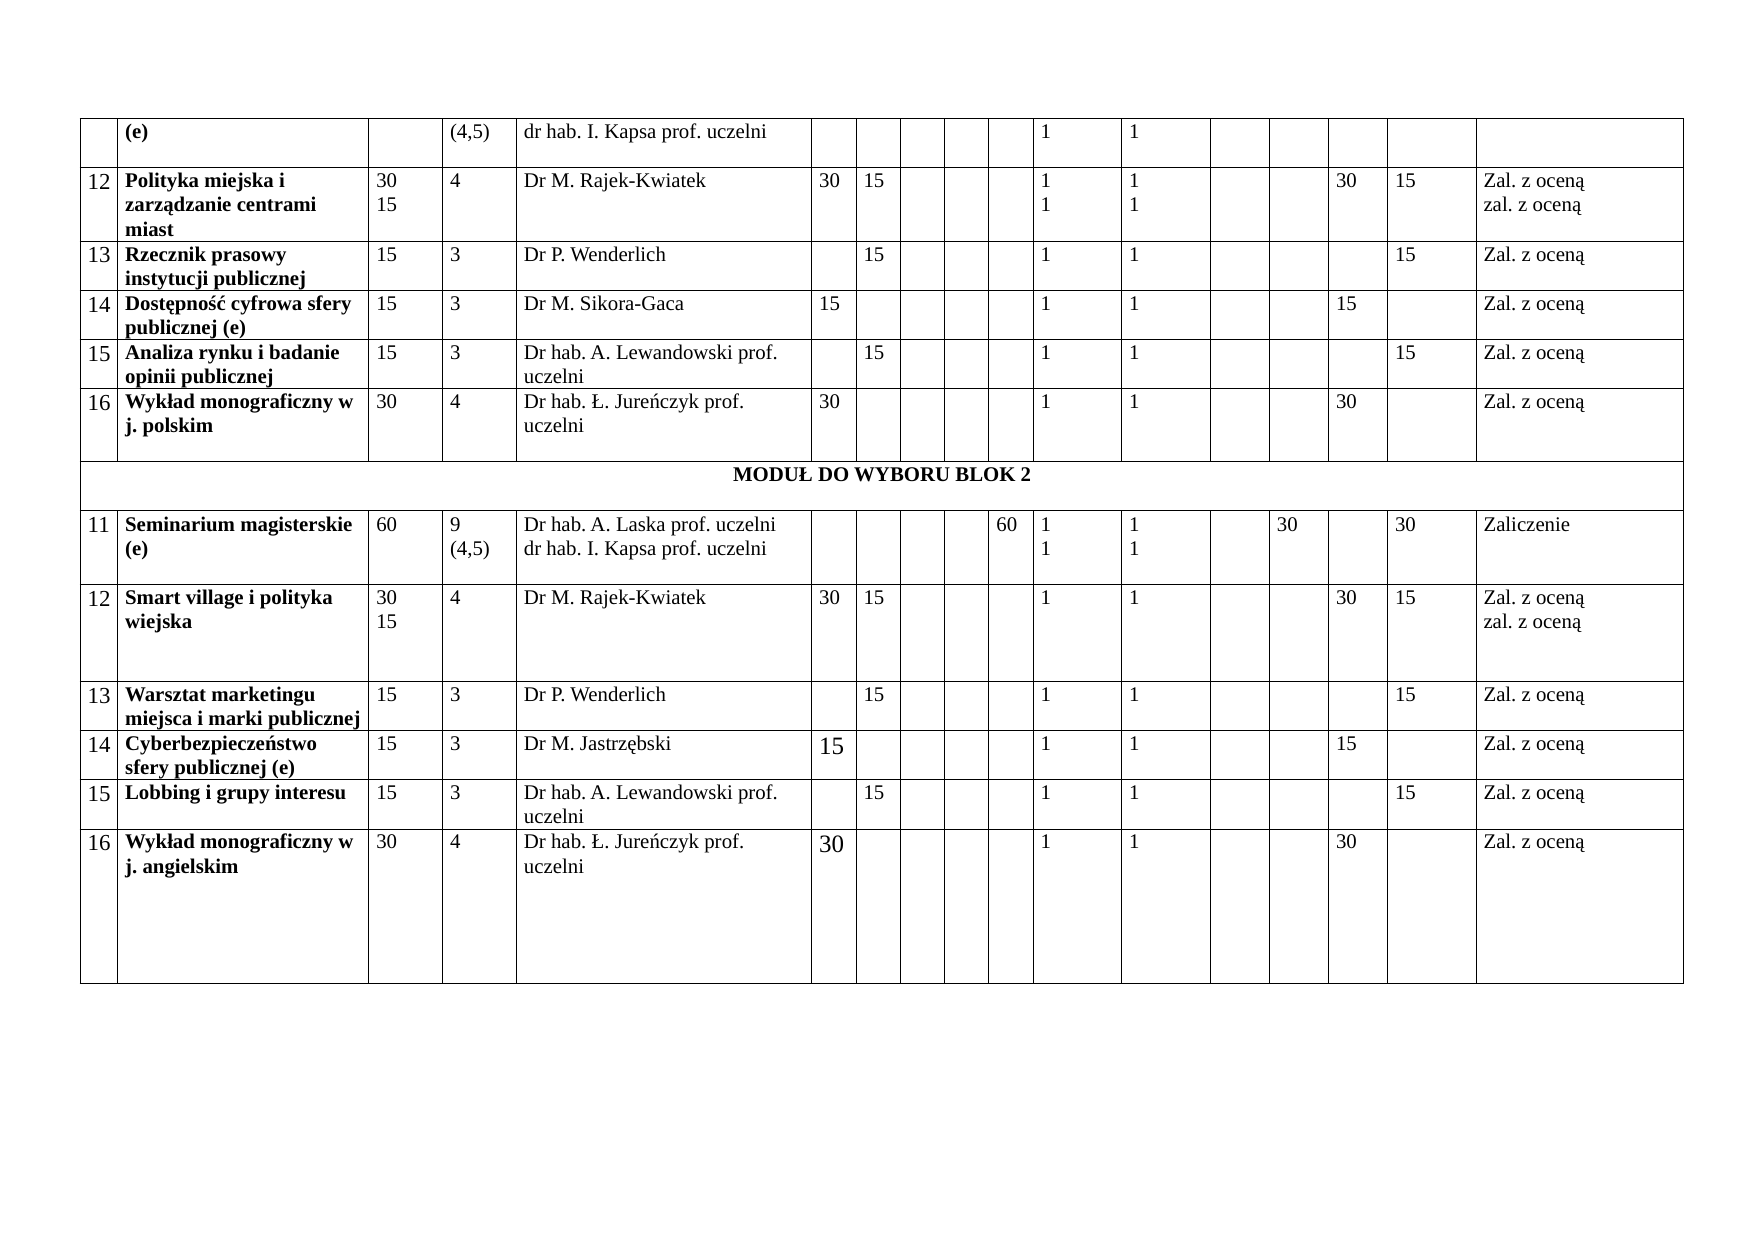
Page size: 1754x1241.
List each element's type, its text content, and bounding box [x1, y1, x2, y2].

table_cell 1 [1122, 585, 1210, 681]
table_cell [1329, 511, 1387, 584]
table_cell [1122, 878, 1210, 983]
table_cell [1211, 830, 1269, 878]
table_cell 1 [1034, 731, 1121, 779]
table_cell [1211, 682, 1269, 730]
table_cell 15 [1388, 682, 1476, 730]
table_cell 30 [1270, 511, 1328, 584]
table_cell 14 [81, 731, 117, 779]
table_cell Zal. z oceną [1477, 389, 1683, 461]
table_cell [1388, 830, 1476, 878]
table_cell 16 [81, 389, 117, 461]
table_cell 30 [1329, 168, 1387, 241]
table_cell Smart village i polityka wiejska [118, 585, 368, 681]
table_cell (4,5) [443, 119, 516, 167]
table_cell [1270, 340, 1328, 388]
table_cell [901, 878, 944, 983]
table_cell 15 [81, 340, 117, 388]
table_cell [989, 731, 1033, 779]
table_cell [857, 511, 900, 584]
table_cell [989, 780, 1033, 828]
table_cell Wykład monograficzny w j. angielskim [118, 830, 368, 878]
table_cell [945, 119, 988, 167]
table_cell 1 1 [1122, 511, 1210, 584]
table_cell [1329, 780, 1387, 828]
table_cell 11 [81, 511, 117, 584]
table_cell [901, 682, 944, 730]
table_cell [812, 340, 856, 388]
table_cell [945, 830, 988, 878]
table_cell [1477, 119, 1683, 167]
table_cell 1 [1034, 780, 1121, 828]
table_cell [901, 291, 944, 339]
table_cell Zal. z oceną [1477, 682, 1683, 730]
table_cell 30 [369, 389, 442, 461]
table_cell [901, 511, 944, 584]
table_cell 1 [1034, 585, 1121, 681]
table_cell [901, 780, 944, 828]
table_cell [945, 585, 988, 681]
table_cell Zal. z oceną [1477, 780, 1683, 828]
table_cell [901, 731, 944, 779]
table_cell [945, 242, 988, 290]
table_cell Zal. z oceną [1477, 242, 1683, 290]
table_cell 1 [1034, 242, 1121, 290]
table_cell [1211, 511, 1269, 584]
table_cell [1270, 291, 1328, 339]
table_cell Zal. z oceną zal. z oceną [1477, 168, 1683, 241]
table_cell 15 [369, 682, 442, 730]
table_cell 15 [369, 242, 442, 290]
table_cell 15 [812, 731, 856, 779]
table_cell 15 [857, 168, 900, 241]
table_cell [443, 878, 516, 983]
table_cell Dr hab. A. Lewandowski prof. uczelni [517, 780, 811, 828]
table_cell [989, 682, 1033, 730]
table_cell Wykład monograficzny w j. polskim [118, 389, 368, 461]
table_cell [1329, 242, 1387, 290]
table_cell [945, 511, 988, 584]
table_cell [989, 291, 1033, 339]
table_cell [1270, 119, 1328, 167]
table_cell 30 [812, 389, 856, 461]
table_cell 30 [1329, 389, 1387, 461]
table_cell 15 [857, 682, 900, 730]
table_cell 1 [1122, 340, 1210, 388]
table_cell [1477, 878, 1683, 983]
table_cell 60 [369, 511, 442, 584]
table_cell [945, 168, 988, 241]
table_cell 30 15 [369, 168, 442, 241]
table_cell 30 [812, 830, 856, 878]
table_cell [1388, 878, 1476, 983]
table_cell [1211, 168, 1269, 241]
table_cell [1270, 878, 1328, 983]
table_cell [1211, 389, 1269, 461]
table_cell 1 [1122, 731, 1210, 779]
table_cell Dr hab. A. Lewandowski prof. uczelni [517, 340, 811, 388]
table_cell 15 [812, 291, 856, 339]
table_cell 1 [1122, 682, 1210, 730]
table_cell [1211, 340, 1269, 388]
table_cell [857, 389, 900, 461]
table_cell 4 [443, 389, 516, 461]
table_cell 15 [1329, 731, 1387, 779]
table_cell [989, 119, 1033, 167]
table_cell 14 [81, 291, 117, 339]
table_cell 3 [443, 340, 516, 388]
table_cell 1 [1034, 119, 1121, 167]
table_cell 30 [369, 830, 442, 878]
table_cell [118, 878, 368, 983]
table_cell Dr M. Sikora-Gaca [517, 291, 811, 339]
table_cell 30 15 [369, 585, 442, 681]
table_cell 15 [857, 780, 900, 828]
table_cell [901, 389, 944, 461]
table_cell 15 [857, 340, 900, 388]
table_cell [1270, 731, 1328, 779]
table_cell [857, 878, 900, 983]
table_cell [1329, 878, 1387, 983]
table_cell [1270, 585, 1328, 681]
table_cell 1 [1034, 340, 1121, 388]
table_cell 12 [81, 585, 117, 681]
table_cell [901, 242, 944, 290]
table_cell 12 [81, 168, 117, 241]
table_cell 30 [812, 168, 856, 241]
table_cell 30 [1329, 830, 1387, 878]
table_cell 15 [1329, 291, 1387, 339]
table_cell Seminarium magisterskie (e) [118, 511, 368, 584]
table_cell [812, 511, 856, 584]
table_cell Dr M. Jastrzębski [517, 731, 811, 779]
table_cell [945, 780, 988, 828]
table_cell [812, 242, 856, 290]
table_cell 3 [443, 682, 516, 730]
table_cell 30 [1388, 511, 1476, 584]
table_cell 15 [81, 780, 117, 828]
table_cell 16 [81, 830, 117, 878]
table_cell [1329, 119, 1387, 167]
table_cell 1 [1122, 830, 1210, 878]
table_cell 13 [81, 242, 117, 290]
table_cell [1329, 340, 1387, 388]
table_cell 15 [1388, 780, 1476, 828]
table_cell [1388, 389, 1476, 461]
table_cell [1388, 119, 1476, 167]
table_cell 15 [369, 291, 442, 339]
table_cell [1329, 682, 1387, 730]
table_cell [901, 830, 944, 878]
table_cell 3 [443, 780, 516, 828]
table_cell 15 [369, 731, 442, 779]
table_cell [812, 780, 856, 828]
table_cell 15 [1388, 340, 1476, 388]
table_cell 9 (4,5) [443, 511, 516, 584]
table_cell [1388, 291, 1476, 339]
table_cell [81, 119, 117, 167]
table_cell [812, 682, 856, 730]
table_cell [901, 585, 944, 681]
table_cell Dr M. Rajek-Kwiatek [517, 585, 811, 681]
table_cell [945, 731, 988, 779]
table_cell 13 [81, 682, 117, 730]
table_cell 30 [812, 585, 856, 681]
table_cell [1270, 389, 1328, 461]
table_cell 15 [857, 242, 900, 290]
table_cell [1211, 878, 1269, 983]
table_cell 1 [1034, 291, 1121, 339]
table_cell [1211, 780, 1269, 828]
table_cell [989, 242, 1033, 290]
table_cell [857, 119, 900, 167]
table_cell Zal. z oceną [1477, 340, 1683, 388]
table_cell [857, 731, 900, 779]
table_cell [369, 878, 442, 983]
table_cell Cyberbezpieczeństwo sfery publicznej (e) [118, 731, 368, 779]
table_cell 15 [1388, 585, 1476, 681]
table_cell [945, 389, 988, 461]
table_cell [81, 878, 117, 983]
table_cell 1 [1034, 830, 1121, 878]
table_cell Lobbing i grupy interesu [118, 780, 368, 828]
table_cell [945, 340, 988, 388]
table_cell [1270, 242, 1328, 290]
table_cell Dr hab. Ł. Jureńczyk prof. uczelni [517, 389, 811, 461]
table_cell Polityka miejska i zarządzanie centrami miast [118, 168, 368, 241]
table_cell 1 [1122, 119, 1210, 167]
table_cell [1211, 731, 1269, 779]
table_cell Dr hab. A. Laska prof. uczelni dr hab. I. Kapsa prof. uczelni [517, 511, 811, 584]
table_cell [901, 119, 944, 167]
table_cell [812, 878, 856, 983]
table_cell [989, 585, 1033, 681]
table_cell Analiza rynku i badanie opinii publicznej [118, 340, 368, 388]
table_cell Dr M. Rajek-Kwiatek [517, 168, 811, 241]
table_cell [812, 119, 856, 167]
table_cell 1 1 [1122, 168, 1210, 241]
table_cell 30 [1329, 585, 1387, 681]
table_cell Zal. z oceną [1477, 731, 1683, 779]
table_cell dr hab. I. Kapsa prof. uczelni [517, 119, 811, 167]
table_cell Rzecznik prasowy instytucji publicznej [118, 242, 368, 290]
table_cell MODUŁ DO WYBORU BLOK 2 [81, 462, 1683, 510]
table_cell [1211, 291, 1269, 339]
table_cell [1270, 780, 1328, 828]
table_cell 15 [369, 780, 442, 828]
table_cell 1 1 [1034, 511, 1121, 584]
table_cell 4 [443, 830, 516, 878]
table_cell Dr P. Wenderlich [517, 242, 811, 290]
table_cell [369, 119, 442, 167]
table_cell [1388, 731, 1476, 779]
table_cell [857, 291, 900, 339]
table_cell [1211, 119, 1269, 167]
table_cell 15 [369, 340, 442, 388]
table_cell 1 [1122, 291, 1210, 339]
table_cell [945, 682, 988, 730]
table_cell 1 [1122, 780, 1210, 828]
table_cell [1270, 682, 1328, 730]
table_cell (e) [118, 119, 368, 167]
table_cell 1 [1034, 389, 1121, 461]
table_cell 3 [443, 242, 516, 290]
table_cell [901, 340, 944, 388]
table_cell 1 [1122, 242, 1210, 290]
table_cell 1 [1034, 682, 1121, 730]
table_cell Warsztat marketingu miejsca i marki publicznej [118, 682, 368, 730]
table_cell [989, 168, 1033, 241]
table_cell 1 1 [1034, 168, 1121, 241]
table_cell Zal. z oceną [1477, 291, 1683, 339]
table_cell [857, 830, 900, 878]
table_cell [1211, 242, 1269, 290]
table_cell [517, 878, 811, 983]
table_cell [1211, 585, 1269, 681]
table_cell Dostępność cyfrowa sfery publicznej (e) [118, 291, 368, 339]
table_cell Dr hab. Ł. Jureńczyk prof. uczelni [517, 830, 811, 878]
table_cell 15 [857, 585, 900, 681]
table_cell 4 [443, 168, 516, 241]
table_cell [1034, 878, 1121, 983]
table_cell 15 [1388, 242, 1476, 290]
table_cell 60 [989, 511, 1033, 584]
table_cell 1 [1122, 389, 1210, 461]
table_cell [989, 340, 1033, 388]
table_cell 4 [443, 585, 516, 681]
table_cell 3 [443, 291, 516, 339]
table_cell 15 [1388, 168, 1476, 241]
table_cell [1270, 830, 1328, 878]
table_cell [989, 389, 1033, 461]
table_cell 3 [443, 731, 516, 779]
table_cell Dr P. Wenderlich [517, 682, 811, 730]
table_cell Zal. z oceną zal. z oceną [1477, 585, 1683, 681]
table_cell [945, 291, 988, 339]
table_cell [945, 878, 988, 983]
table_cell [901, 168, 944, 241]
table_cell Zal. z oceną [1477, 830, 1683, 878]
table_cell [989, 830, 1033, 878]
table_cell Zaliczenie [1477, 511, 1683, 584]
table_cell [1270, 168, 1328, 241]
table_cell [989, 878, 1033, 983]
